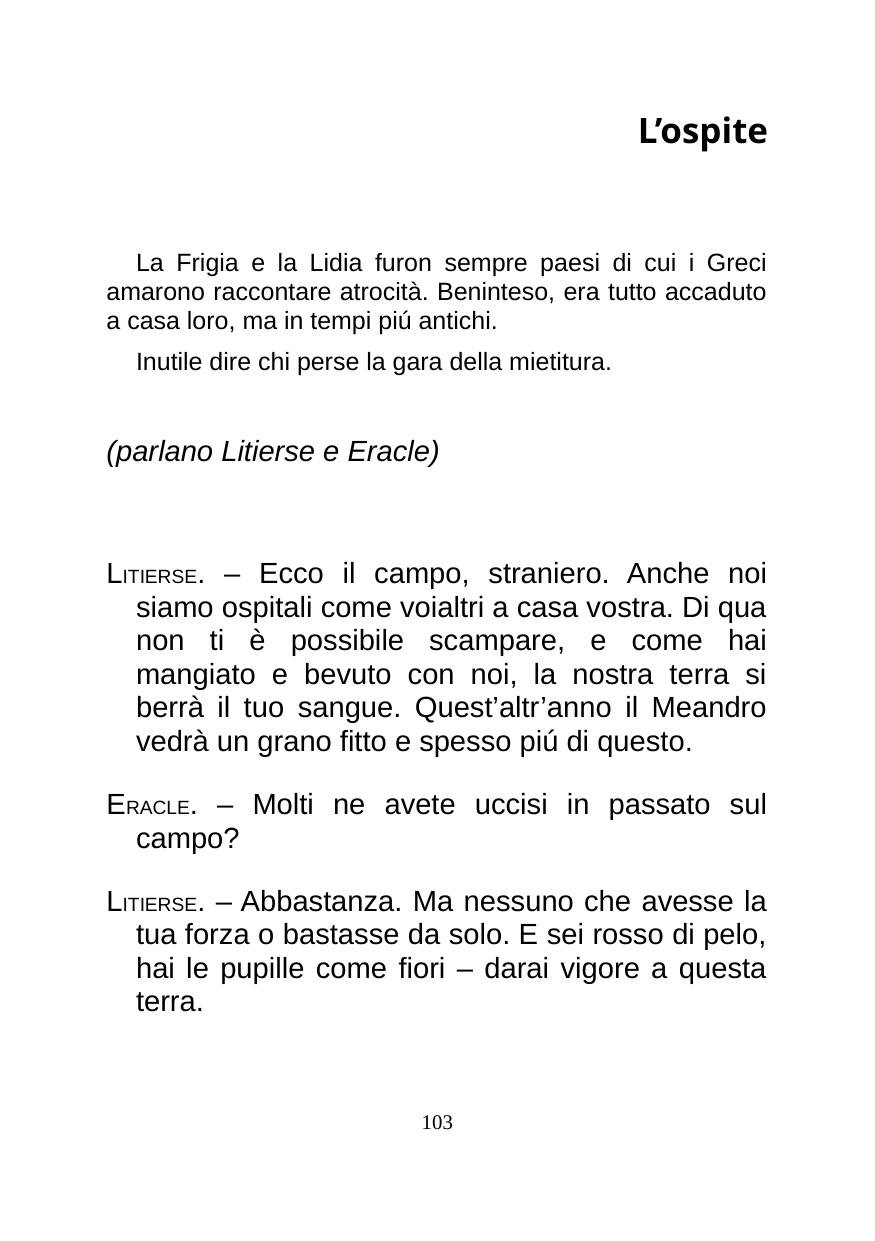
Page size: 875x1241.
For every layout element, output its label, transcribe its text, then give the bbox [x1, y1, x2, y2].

text Litierse. – Abbastanza. Ma nessuno che avesse la tua forza o bastasse da solo. E sei rosso di pelo, hai le pupille come fiori – darai vigore a questa terra. [106, 884, 768, 1018]
text (parlano Litierse e Eracle) [106, 434, 768, 468]
text Eracle. – Molti ne avete uccisi in passato sul campo? [106, 787, 768, 854]
text Inutile dire chi perse la gara della mietitura. [106, 346, 768, 375]
text Litierse. – Ecco il campo, straniero. Anche noi siamo ospitali come voialtri a casa vostra. Di qua non ti è possibile scampare, e come hai mangiato e bevuto con noi, la nostra terra si berrà il tuo sangue. Quest’altr’anno il Meandro vedrà un grano fitto e spesso piú di questo. [106, 556, 768, 758]
text La Frigia e la Lidia furon sempre paesi di cui i Greci amarono raccontare atrocità. Beninteso, era tutto accaduto a casa loro, ma in tempi piú antichi. [106, 248, 768, 335]
subtitle L’ospite [106, 106, 768, 154]
